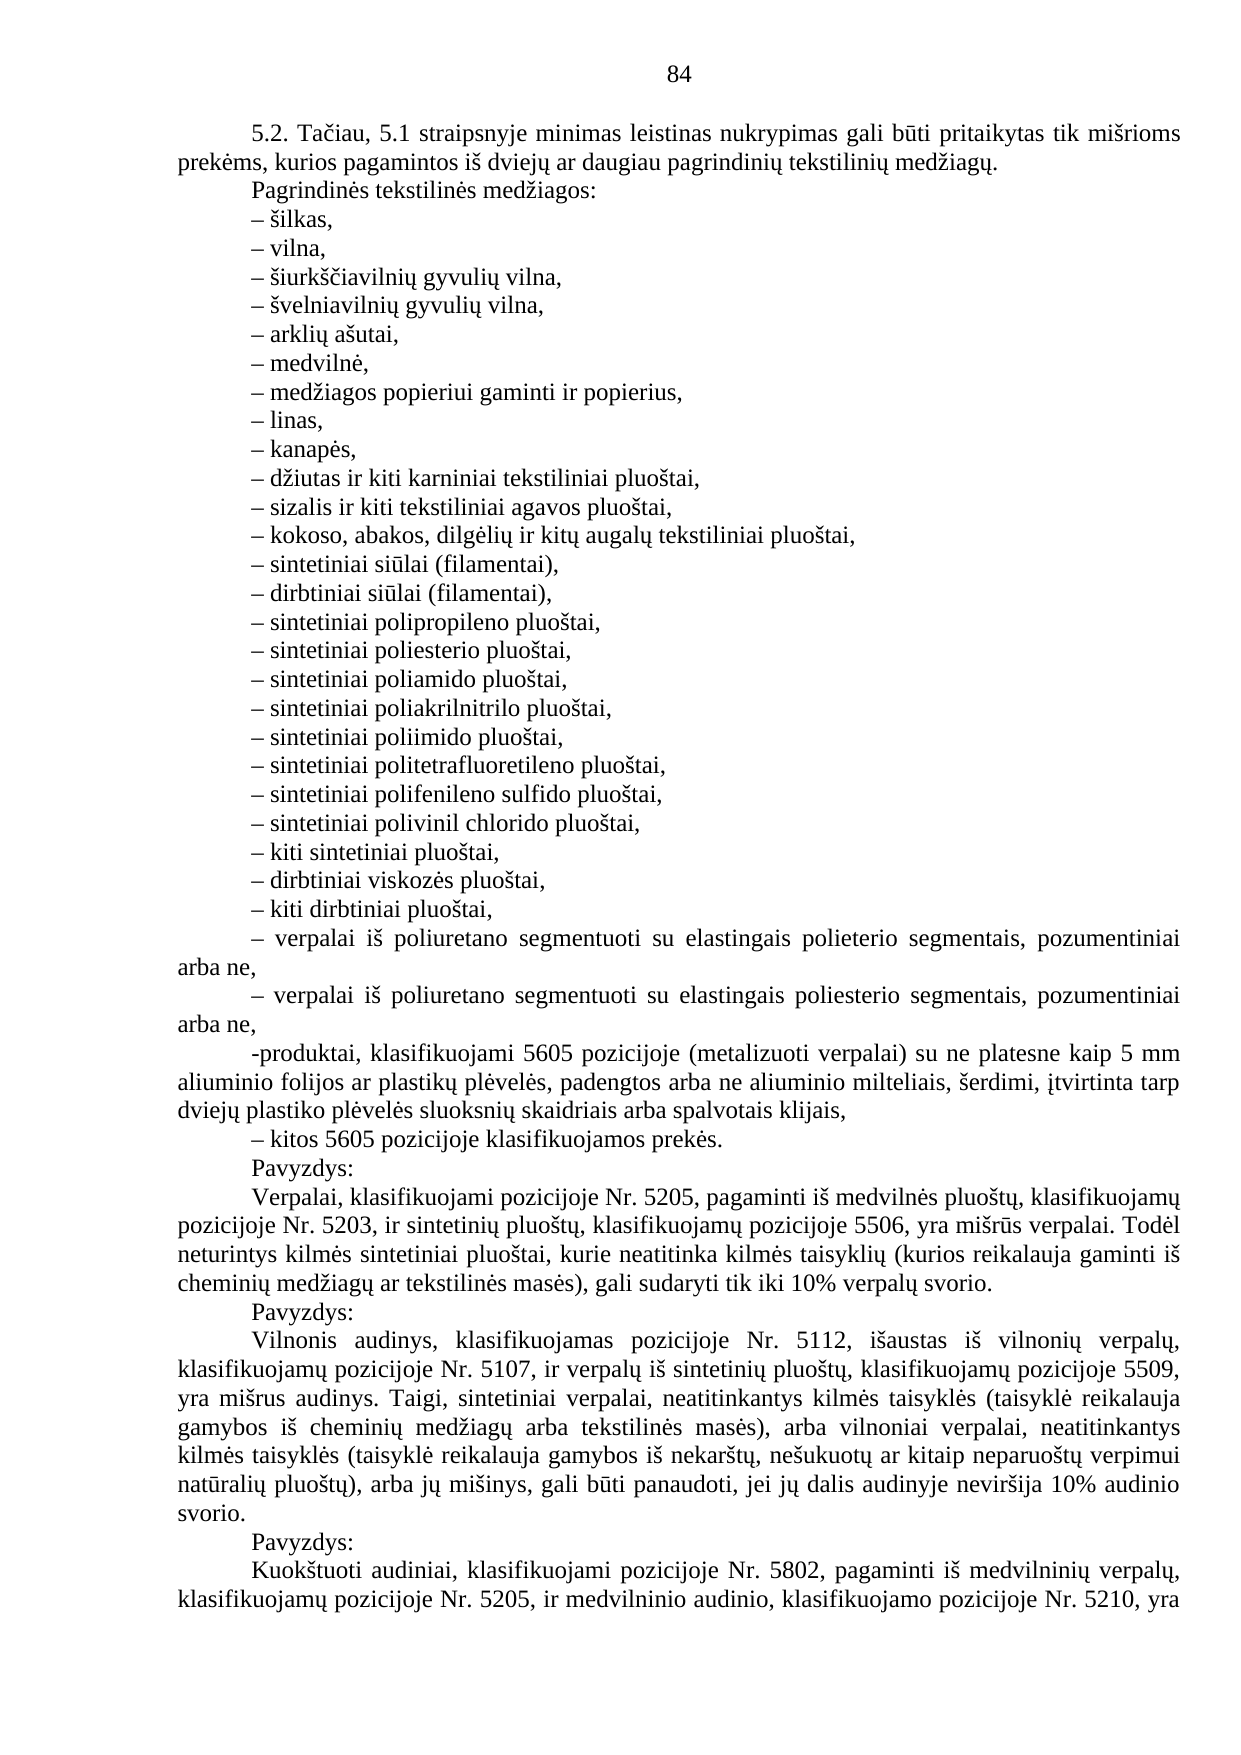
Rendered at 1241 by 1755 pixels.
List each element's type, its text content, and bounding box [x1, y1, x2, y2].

text – džiutas ir kiti karniniai tekstiliniai pluoštai, [177, 463, 1181, 492]
text Kuokštuoti audiniai, klasifikuojami pozicijoje Nr. 5802, pagaminti iš medvilninių verpalų, klasifikuojamų pozicijoje Nr. 5205, ir medvilninio audinio, klasifikuojamo pozicijoje Nr. 5210, yra [177, 1556, 1181, 1613]
text – verpalai iš poliuretano segmentuoti su elastingais poliesterio segmentais, pozumentiniai arba ne, [177, 981, 1181, 1038]
text – sintetiniai poliesterio pluoštai, [177, 636, 1181, 664]
text – sintetiniai poliakrilnitrilo pluoštai, [177, 693, 1181, 722]
text – sintetiniai siūlai (filamentai), [177, 549, 1181, 578]
text – švelniavilnių gyvulių vilna, [177, 291, 1181, 319]
text – kokoso, abakos, dilgėlių ir kitų augalų tekstiliniai pluoštai, [177, 521, 1181, 549]
text – medžiagos popieriui gaminti ir popierius, [177, 377, 1181, 406]
text – sintetiniai poliamido pluoštai, [177, 664, 1181, 693]
text – sintetiniai polivinil chlorido pluoštai, [177, 808, 1181, 837]
text – medvilnė, [177, 348, 1181, 377]
text Pavyzdys: [177, 1153, 1181, 1182]
text – vilna, [177, 233, 1181, 262]
text Verpalai, klasifikuojami pozicijoje Nr. 5205, pagaminti iš medvilnės pluoštų, klasifikuojamų pozicijoje Nr. 5203, ir sintetinių pluoštų, klasifikuojamų pozicijoje 5506, yra mišrūs verpalai. Todėl neturintys kilmės sintetiniai pluoštai, kurie neatitinka kilmės taisyklių (kurios reikalauja gaminti iš cheminių medžiagų ar tekstilinės masės), gali sudaryti tik iki 10% verpalų svorio. [177, 1182, 1181, 1297]
text – kiti dirbtiniai pluoštai, [177, 894, 1181, 923]
text – sintetiniai politetrafluoretileno pluoštai, [177, 751, 1181, 779]
text – kiti sintetiniai pluoštai, [177, 837, 1181, 866]
text – šilkas, [177, 204, 1181, 233]
text – šiurkščiavilnių gyvulių vilna, [177, 262, 1181, 291]
text – dirbtiniai siūlai (filamentai), [177, 578, 1181, 607]
text 5.2. Tačiau, 5.1 straipsnyje minimas leistinas nukrypimas gali būti pritaikytas tik mišrioms prekėms, kurios pagamintos iš dviejų ar daugiau pagrindinių tekstilinių medžiagų. [177, 118, 1181, 176]
text Vilnonis audinys, klasifikuojamas pozicijoje Nr. 5112, išaustas iš vilnonių verpalų, klasifikuojamų pozicijoje Nr. 5107, ir verpalų iš sintetinių pluoštų, klasifikuojamų pozicijoje 5509, yra mišrus audinys. Taigi, sintetiniai verpalai, neatitinkantys kilmės taisyklės (taisyklė reikalauja gamybos iš cheminių medžiagų arba tekstilinės masės), arba vilnoniai verpalai, neatitinkantys kilmės taisyklės (taisyklė reikalauja gamybos iš nekarštų, nešukuotų ar kitaip neparuoštų verpimui natūralių pluoštų), arba jų mišinys, gali būti panaudoti, jei jų dalis audinyje neviršija 10% audinio svorio. [177, 1326, 1181, 1527]
text – arklių ašutai, [177, 319, 1181, 348]
text – sintetiniai poliimido pluoštai, [177, 722, 1181, 751]
text – kitos 5605 pozicijoje klasifikuojamos prekės. [177, 1124, 1181, 1153]
text Pagrindinės tekstilinės medžiagos: [177, 176, 1181, 204]
text – dirbtiniai viskozės pluoštai, [177, 866, 1181, 894]
text – sintetiniai polifenileno sulfido pluoštai, [177, 779, 1181, 808]
text Pavyzdys: [177, 1527, 1181, 1556]
text – verpalai iš poliuretano segmentuoti su elastingais polieterio segmentais, pozumentiniai arba ne, [177, 923, 1181, 981]
text Pavyzdys: [177, 1297, 1181, 1326]
text – linas, [177, 406, 1181, 434]
text – sizalis ir kiti tekstiliniai agavos pluoštai, [177, 492, 1181, 521]
text – sintetiniai polipropileno pluoštai, [177, 607, 1181, 636]
text – kanapės, [177, 434, 1181, 463]
text -produktai, klasifikuojami 5605 pozicijoje (metalizuoti verpalai) su ne platesne kaip 5 mm aliuminio folijos ar plastikų plėvelės, padengtos arba ne aliuminio milteliais, šerdimi, įtvirtinta tarp dviejų plastiko plėvelės sluoksnių skaidriais arba spalvotais klijais, [177, 1038, 1181, 1124]
